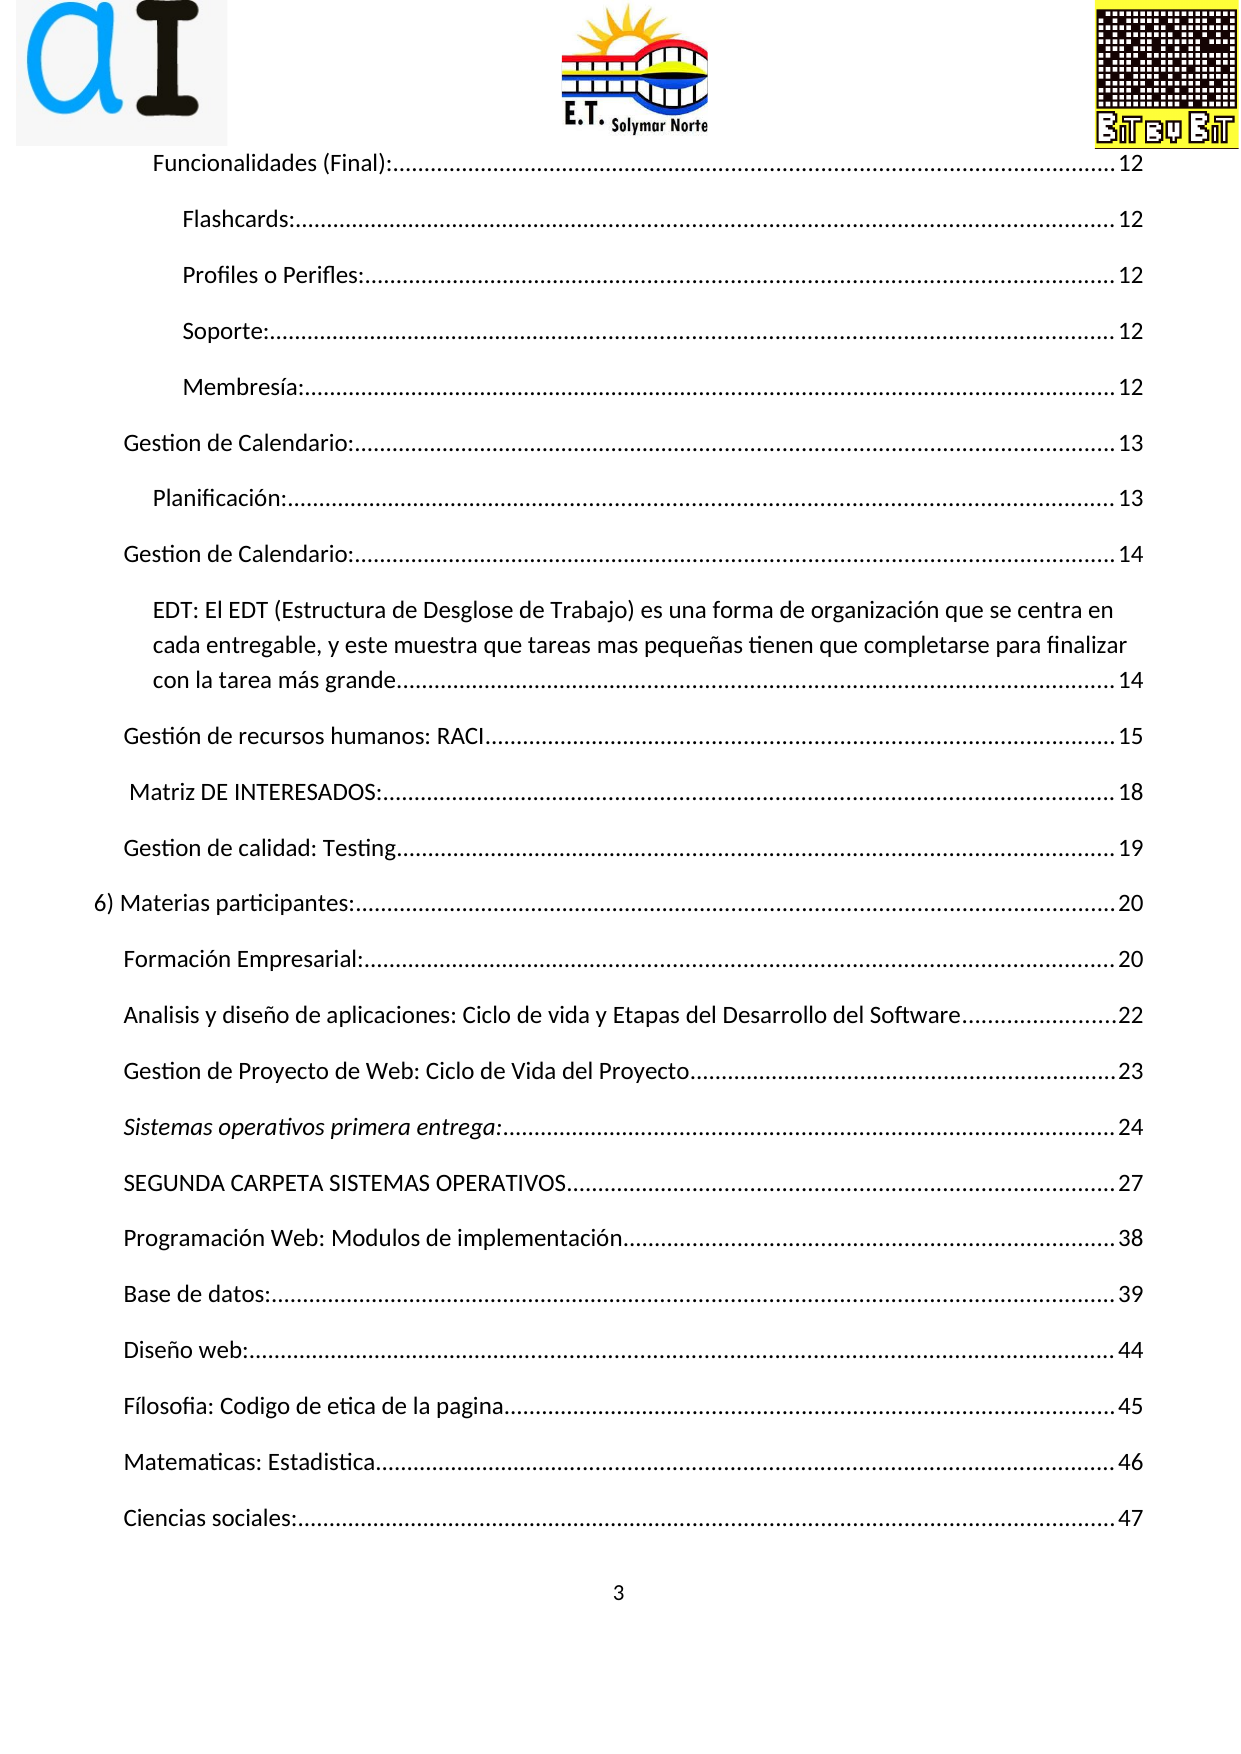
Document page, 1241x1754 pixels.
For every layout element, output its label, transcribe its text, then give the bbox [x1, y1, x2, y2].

text Gestion de Calendario: 14 [123, 538, 1143, 569]
text Profiles o Perifles: 12 [182, 259, 1143, 290]
picture [1094, 0, 1239, 149]
text Base de datos: 39 [123, 1278, 1143, 1309]
picture [561, 0, 708, 146]
text Flashcards: 12 [182, 203, 1143, 234]
text Membresía: 12 [182, 371, 1143, 401]
text Matematicas: Estadistica 46 [123, 1446, 1143, 1476]
text Gestion de Proyecto de Web: Ciclo de Vida del Proyecto 23 [123, 1055, 1143, 1086]
text SEGUNDA CARPETA SISTEMAS OPERATIVOS 27 [123, 1167, 1143, 1197]
picture [16, 0, 228, 146]
text Gestión de recursos humanos: RACI 15 [123, 720, 1143, 751]
text Matriz DE INTERESADOS: 18 [123, 776, 1143, 806]
text Soporte: 12 [182, 315, 1143, 346]
text 6) Materias participantes: 20 [94, 888, 1143, 918]
text Gestion de calidad: Testing 19 [123, 832, 1143, 862]
text Formación Empresarial: 20 [123, 943, 1143, 974]
text Diseño web: 44 [123, 1334, 1143, 1365]
text Gestion de Calendario: 13 [123, 427, 1143, 457]
text Analisis y diseño de aplicaciones: Ciclo de vida y Etapas del Desarrollo del Software 22 [123, 999, 1143, 1030]
text Planificación: 13 [153, 483, 1143, 513]
text Sistemas operativos primera entrega: 24 [123, 1111, 1143, 1141]
text EDT: El EDT (Estructura de Desglose de Trabajo) es una forma de organización que se centra en cada entregable, y este muestra que tareas mas pequeñas tienen que completarse para finalizar con la tarea más grande. 14 [153, 594, 1143, 695]
text Fílosofia: Codigo de etica de la pagina 45 [123, 1390, 1143, 1421]
text Ciencias sociales: 47 [123, 1502, 1143, 1532]
text Funcionalidades (Final): 12 [153, 148, 1143, 178]
text Programación Web: Modulos de implementación 38 [123, 1223, 1143, 1253]
